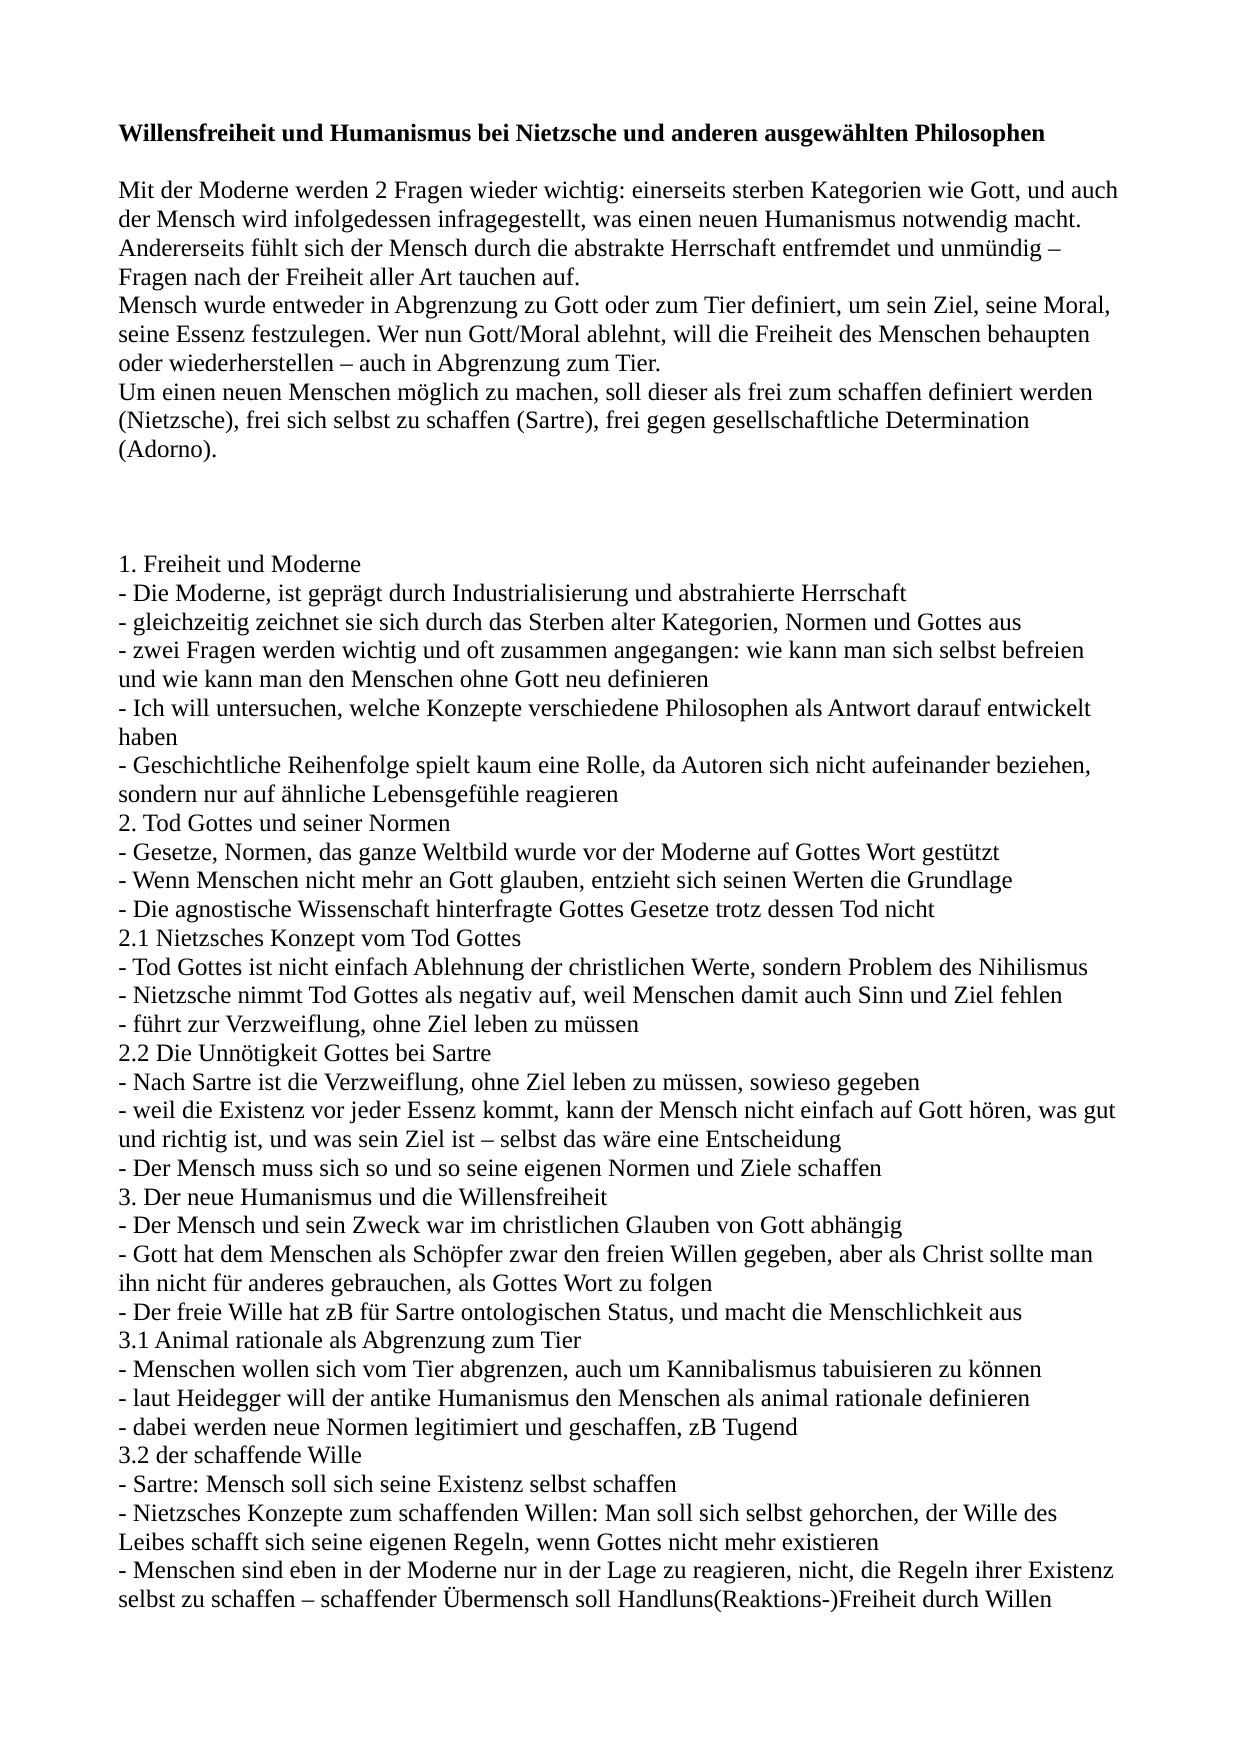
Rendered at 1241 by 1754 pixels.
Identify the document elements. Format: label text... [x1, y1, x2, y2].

text - führt zur Verzweiflung, ohne Ziel leben zu müssen [118, 1009, 1122, 1038]
text - Tod Gottes ist nicht einfach Ablehnung der christlichen Werte, sondern Problem des Nihilismus [118, 952, 1122, 981]
text - gleichzeitig zeichnet sie sich durch das Sterben alter Kategorien, Normen und Gottes aus [118, 607, 1122, 636]
text - laut Heidegger will der antike Humanismus den Menschen als animal rationale definieren [118, 1383, 1122, 1412]
text - Nach Sartre ist die Verzweiflung, ohne Ziel leben zu müssen, sowieso gegeben [118, 1067, 1122, 1096]
text - Die Moderne, ist geprägt durch Industrialisierung und abstrahierte Herrschaft [118, 578, 1122, 607]
text - Der Mensch muss sich so und so seine eigenen Normen und Ziele schaffen [118, 1153, 1122, 1182]
text - Geschichtliche Reihenfolge spielt kaum eine Rolle, da Autoren sich nicht aufeinander beziehen, sondern nur auf ähnliche Lebensgefühle reagieren [118, 751, 1122, 808]
text 3.1 Animal rationale als Abgrenzung zum Tier [118, 1326, 1122, 1354]
text 3.2 der schaffende Wille [118, 1441, 1122, 1469]
text 2.2 Die Unnötigkeit Gottes bei Sartre [118, 1038, 1122, 1067]
text 1. Freiheit und Moderne [118, 549, 1122, 578]
text Um einen neuen Menschen möglich zu machen, soll dieser als frei zum schaffen definiert werden (Nietzsche), frei sich selbst zu schaffen (Sartre), frei gegen gesellschaftliche Determination (Adorno). [118, 377, 1122, 463]
text - Sartre: Mensch soll sich seine Existenz selbst schaffen [118, 1469, 1122, 1498]
text - dabei werden neue Normen legitimiert und geschaffen, zB Tugend [118, 1412, 1122, 1441]
text 3. Der neue Humanismus und die Willensfreiheit [118, 1182, 1122, 1211]
text Mensch wurde entweder in Abgrenzung zu Gott oder zum Tier definiert, um sein Ziel, seine Moral, seine Essenz festzulegen. Wer nun Gott/Moral ablehnt, will die Freiheit des Menschen behaupten oder wiederherstellen – auch in Abgrenzung zum Tier. [118, 291, 1122, 377]
text - zwei Fragen werden wichtig und oft zusammen angegangen: wie kann man sich selbst befreien und wie kann man den Menschen ohne Gott neu definieren [118, 636, 1122, 693]
text Willensfreiheit und Humanismus bei Nietzsche und anderen ausgewählten Philosophen [118, 118, 1122, 147]
text 2. Tod Gottes und seiner Normen [118, 808, 1122, 837]
text 2.1 Nietzsches Konzept vom Tod Gottes [118, 923, 1122, 952]
text - Menschen sind eben in der Moderne nur in der Lage zu reagieren, nicht, die Regeln ihrer Existenz selbst zu schaffen – schaffender Übermensch soll Handluns(Reaktions-)Freiheit durch Willen [118, 1556, 1122, 1613]
text - Ich will untersuchen, welche Konzepte verschiedene Philosophen als Antwort darauf entwickelt haben [118, 693, 1122, 751]
text - Menschen wollen sich vom Tier abgrenzen, auch um Kannibalismus tabuisieren zu können [118, 1354, 1122, 1383]
text - Der freie Wille hat zB für Sartre ontologischen Status, und macht die Menschlichkeit aus [118, 1297, 1122, 1326]
text - Nietzsches Konzepte zum schaffenden Willen: Man soll sich selbst gehorchen, der Wille des Leibes schafft sich seine eigenen Regeln, wenn Gottes nicht mehr existieren [118, 1498, 1122, 1556]
text - Nietzsche nimmt Tod Gottes als negativ auf, weil Menschen damit auch Sinn und Ziel fehlen [118, 981, 1122, 1009]
text - Gesetze, Normen, das ganze Weltbild wurde vor der Moderne auf Gottes Wort gestützt [118, 837, 1122, 866]
text - Der Mensch und sein Zweck war im christlichen Glauben von Gott abhängig [118, 1211, 1122, 1239]
text Mit der Moderne werden 2 Fragen wieder wichtig: einerseits sterben Kategorien wie Gott, und auch der Mensch wird infolgedessen infragegestellt, was einen neuen Humanismus notwendig macht. Andererseits fühlt sich der Mensch durch die abstrakte Herrschaft entfremdet und unmündig – Fragen nach der Freiheit aller Art tauchen auf. [118, 176, 1122, 291]
text - Wenn Menschen nicht mehr an Gott glauben, entzieht sich seinen Werten die Grundlage [118, 866, 1122, 894]
text - weil die Existenz vor jeder Essenz kommt, kann der Mensch nicht einfach auf Gott hören, was gut und richtig ist, und was sein Ziel ist – selbst das wäre eine Entscheidung [118, 1096, 1122, 1153]
text - Die agnostische Wissenschaft hinterfragte Gottes Gesetze trotz dessen Tod nicht [118, 894, 1122, 923]
text - Gott hat dem Menschen als Schöpfer zwar den freien Willen gegeben, aber als Christ sollte man ihn nicht für anderes gebrauchen, als Gottes Wort zu folgen [118, 1239, 1122, 1297]
